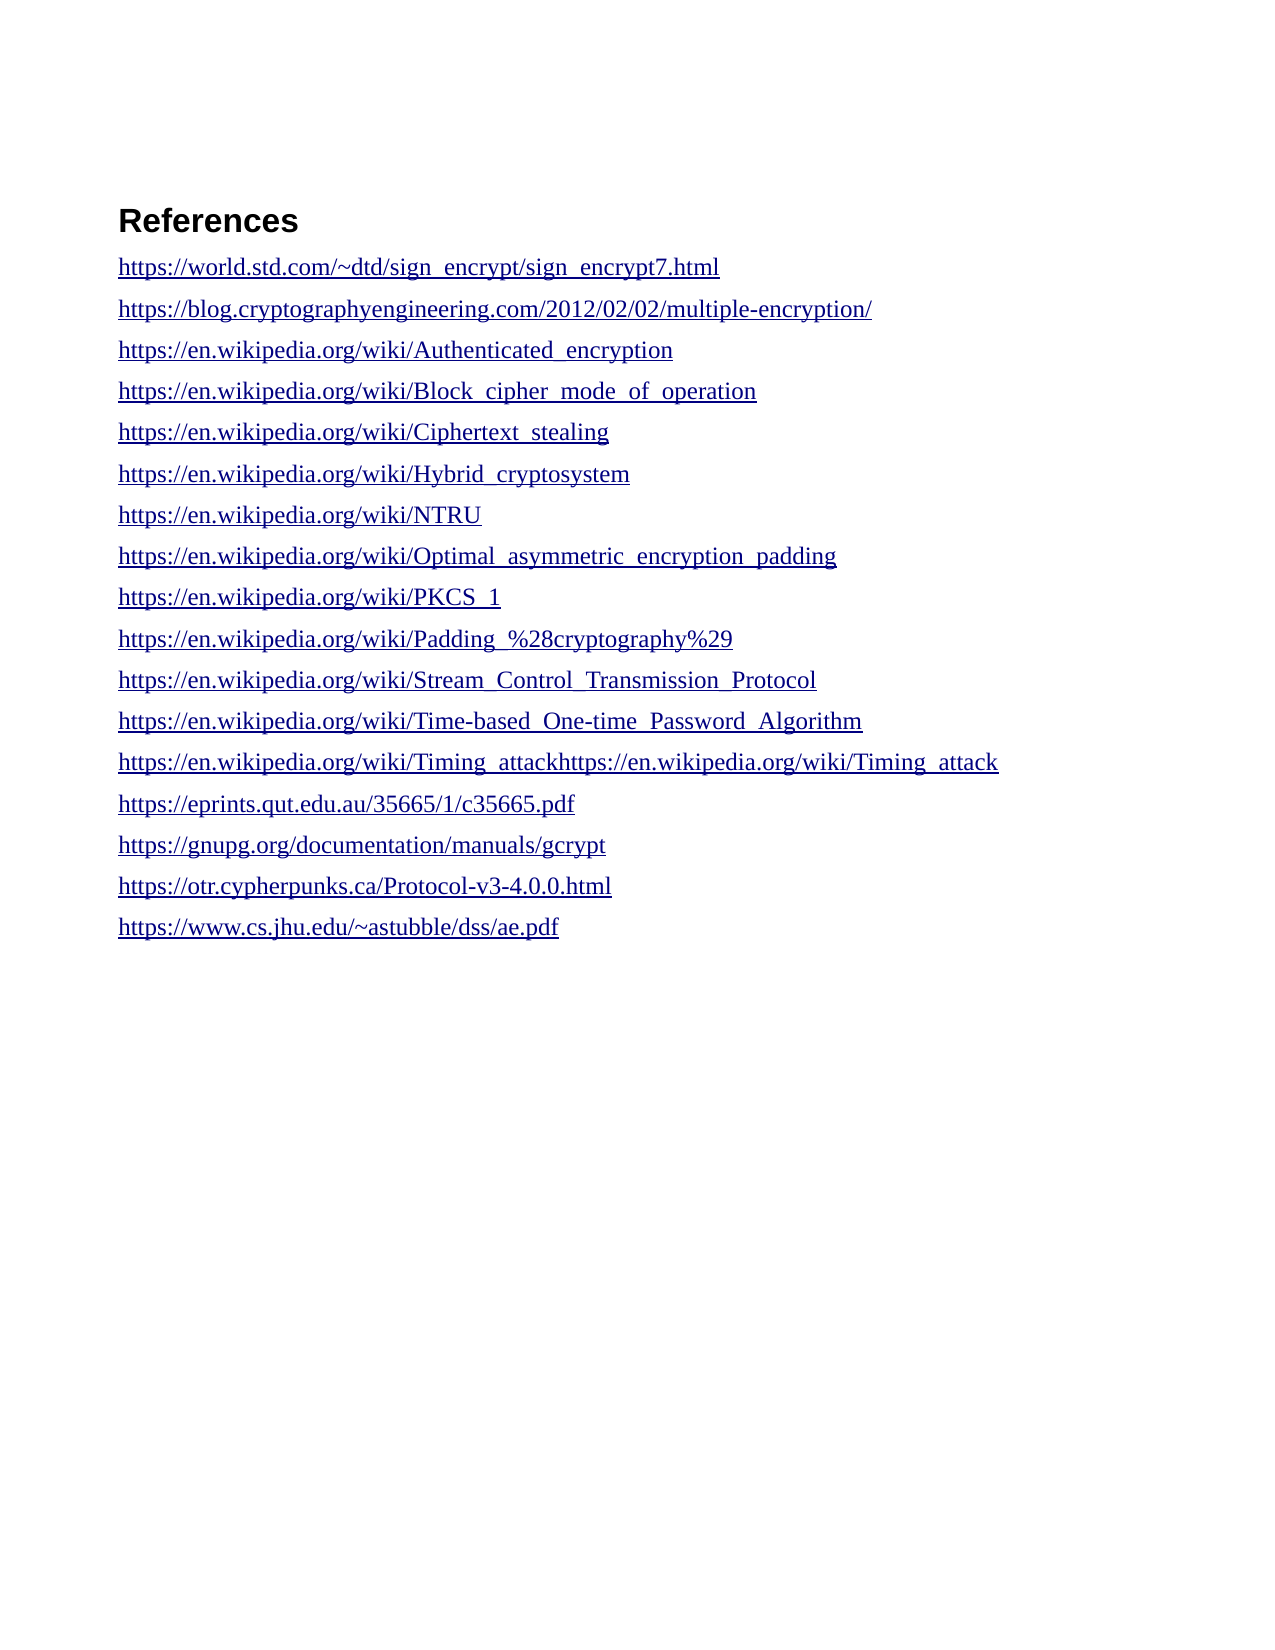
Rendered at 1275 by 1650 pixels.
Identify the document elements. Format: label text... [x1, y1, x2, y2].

text https://en.wikipedia.org/wiki/Block_cipher_mode_of_operation [118, 376, 1157, 405]
text https://www.cs.jhu.edu/~astubble/dss/ae.pdf [118, 912, 1157, 941]
text https://en.wikipedia.org/wiki/Optimal_asymmetric_encryption_padding [118, 541, 1157, 570]
text https://gnupg.org/documentation/manuals/gcrypt [118, 830, 1157, 859]
text https://en.wikipedia.org/wiki/Hybrid_cryptosystem [118, 459, 1157, 487]
text https://en.wikipedia.org/wiki/Padding_%28cryptography%29 [118, 624, 1157, 652]
text https://en.wikipedia.org/wiki/Ciphertext_stealing [118, 417, 1157, 446]
text https://en.wikipedia.org/wiki/Authenticated_encryption [118, 335, 1157, 364]
subtitle References [118, 201, 1157, 240]
text https://en.wikipedia.org/wiki/PKCS_1 [118, 582, 1157, 611]
text https://en.wikipedia.org/wiki/Timing_attackhttps://en.wikipedia.org/wiki/Timing_attack [118, 747, 1157, 776]
text https://en.wikipedia.org/wiki/NTRU [118, 500, 1157, 529]
text https://blog.cryptographyengineering.com/2012/02/02/multiple-encryption/ [118, 294, 1157, 322]
text https://en.wikipedia.org/wiki/Time-based_One-time_Password_Algorithm [118, 706, 1157, 735]
text https://en.wikipedia.org/wiki/Stream_Control_Transmission_Protocol [118, 665, 1157, 694]
text https://otr.cypherpunks.ca/Protocol-v3-4.0.0.html [118, 871, 1157, 900]
text https://eprints.qut.edu.au/35665/1/c35665.pdf [118, 789, 1157, 817]
text https://world.std.com/~dtd/sign_encrypt/sign_encrypt7.html [118, 252, 1157, 281]
